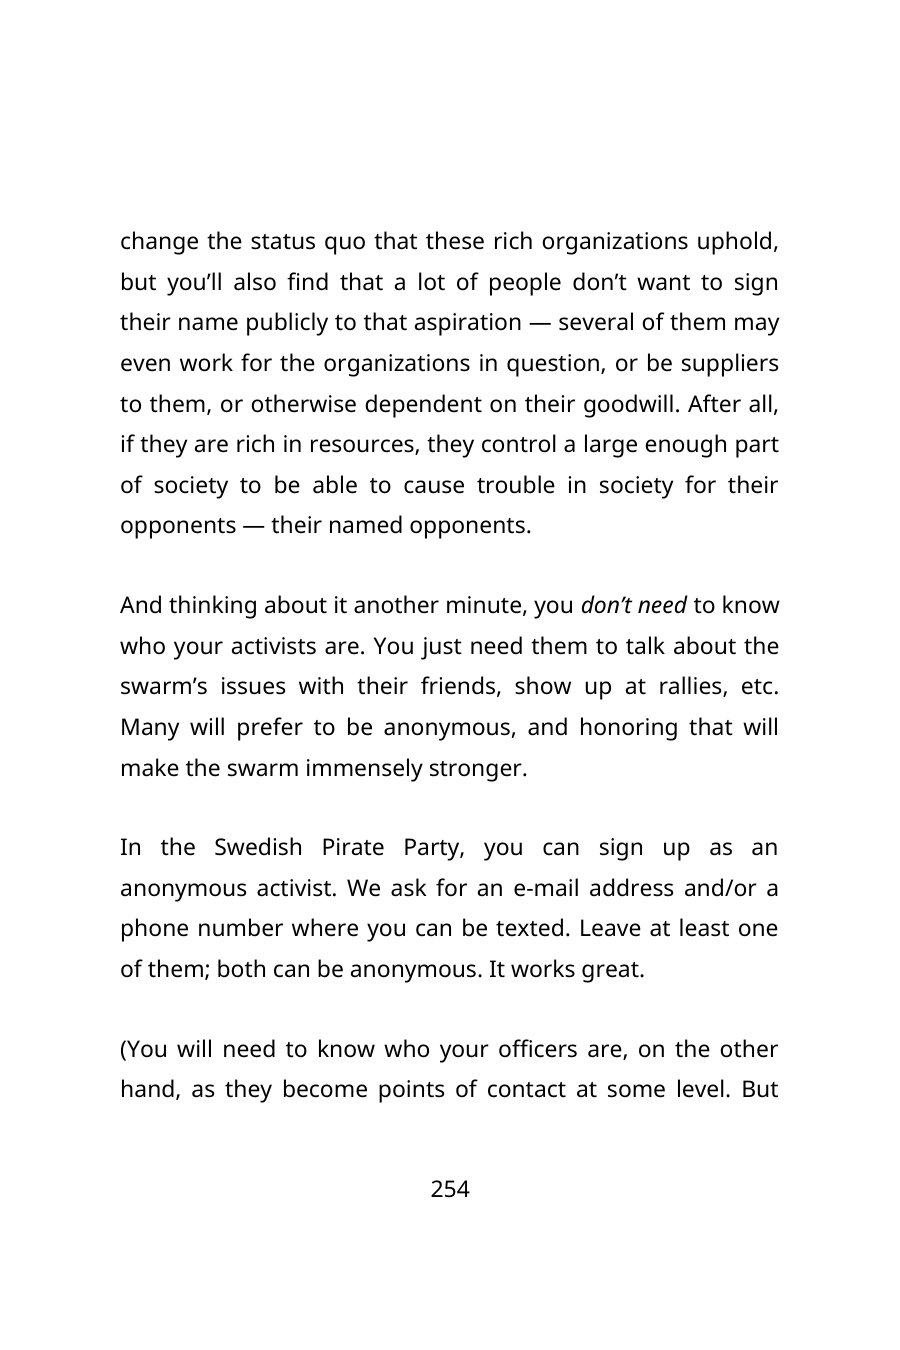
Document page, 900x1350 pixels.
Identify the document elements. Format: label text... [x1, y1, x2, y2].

text change the status quo that these rich organizations uphold, but you’ll also find that a lot of people don’t want to sign their name publicly to that aspiration — several of them may even work for the organizations in question, or be suppliers to them, or otherwise dependent on their goodwill. After all, if they are rich in resources, they control a large enough part of society to be able to cause trouble in society for their opponents — their named opponents. [120, 225, 780, 541]
text And thinking about it another minute, you don’t need to know who your activists are. You just need them to talk about the swarm’s issues with their friends, show up at rallies, etc. Many will prefer to be anonymous, and honoring that will make the swarm immensely stronger. [120, 589, 780, 783]
text In the Swedish Pirate Party, you can sign up as an anonymous activist. We ask for an e-mail address and/or a phone number where you can be texted. Leave at least one of them; both can be anonymous. It works great. [120, 831, 780, 984]
text (You will need to know who your officers are, on the other hand, as they become points of contact at some level. But [120, 1032, 780, 1104]
